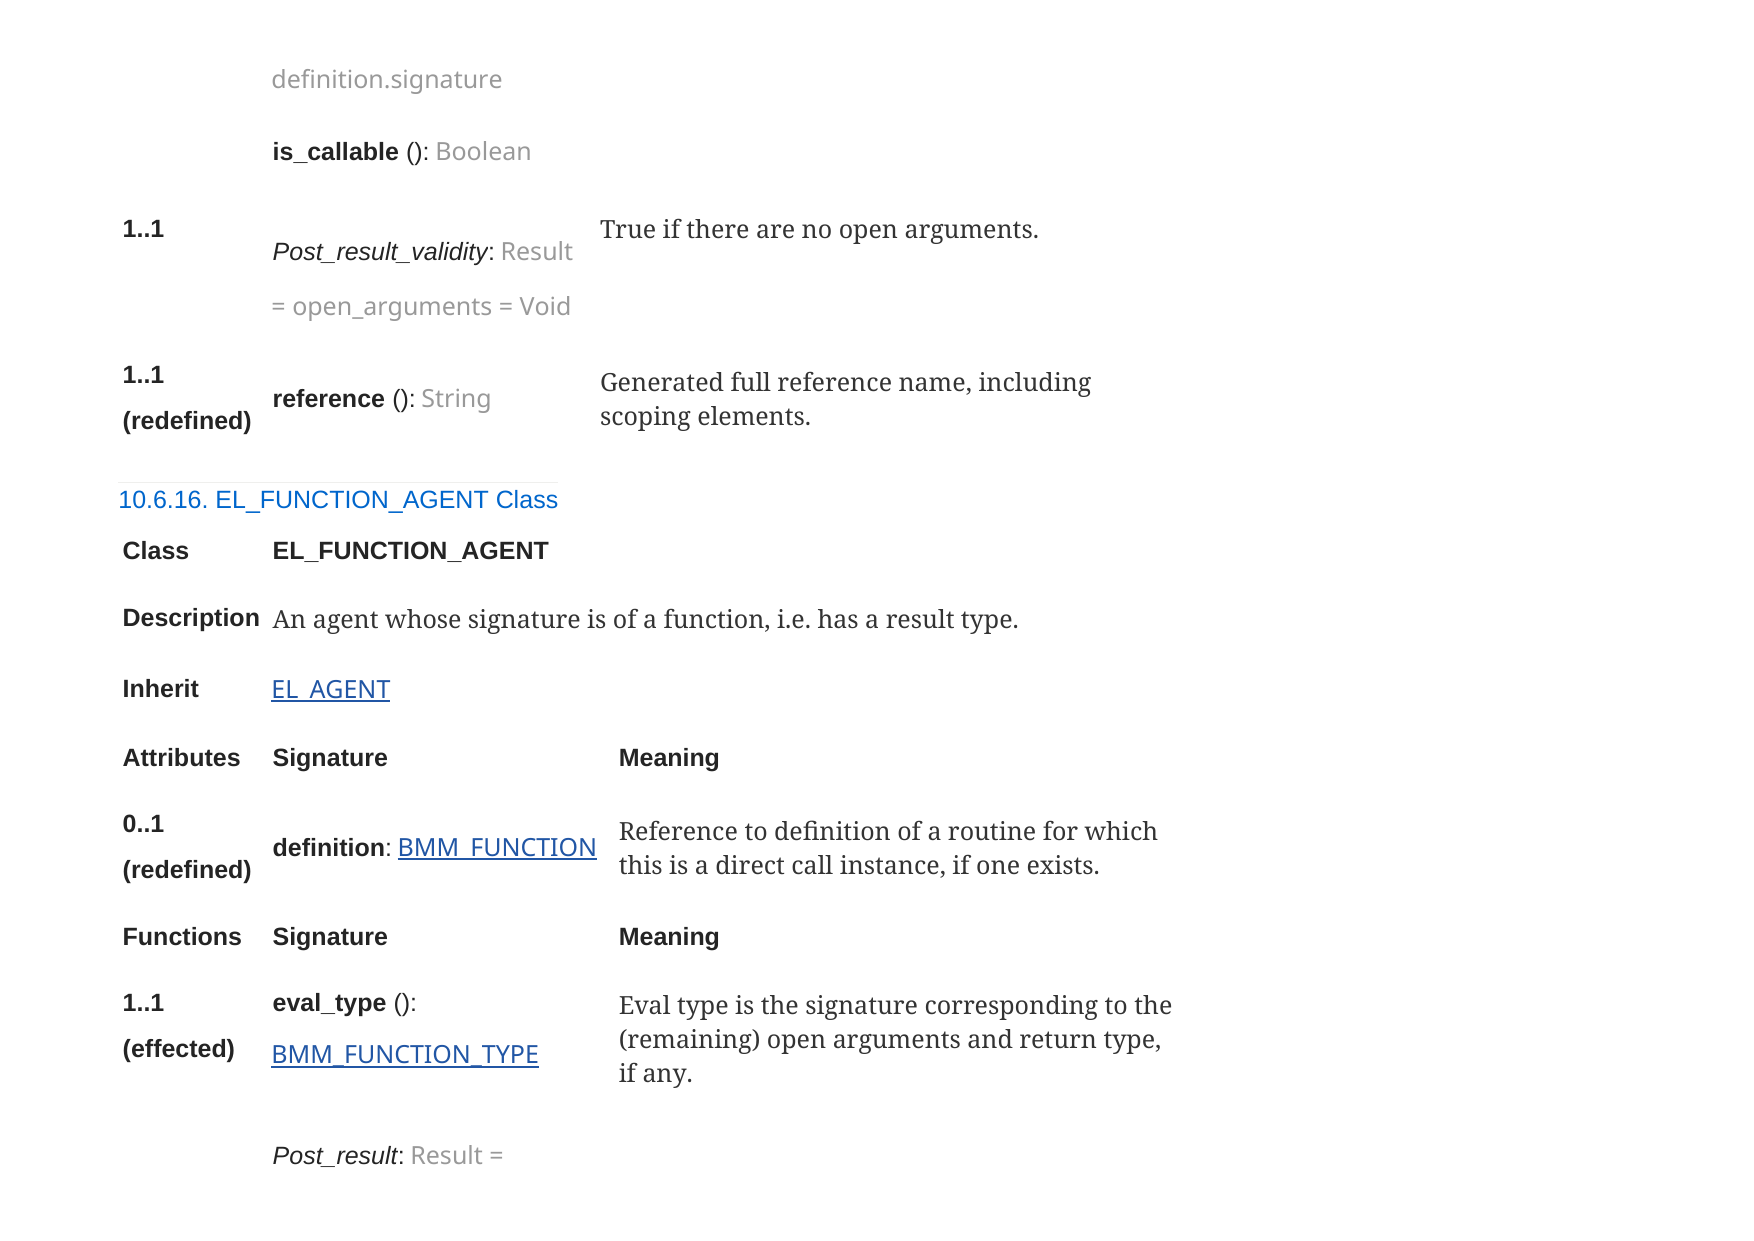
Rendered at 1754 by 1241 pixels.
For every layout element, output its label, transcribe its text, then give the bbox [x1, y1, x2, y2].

table_cell Generated full reference name, including scoping elements. [596, 357, 1181, 469]
table_cell Description [118, 599, 268, 668]
table_cell Inherit [118, 669, 268, 740]
table_cell True if there are no open arguments. [596, 131, 1181, 357]
table_header EL_FUNCTION_AGENT [268, 533, 1181, 599]
table_cell 1..1 [118, 131, 268, 357]
table_cell 1..1 (effected) [118, 59, 268, 131]
table_cell Signature [268, 740, 614, 806]
table_header Class [118, 533, 268, 599]
table_cell Functions [118, 919, 268, 985]
table_cell Eval type is the signature corresponding to the (remaining) open arguments and return type, if any. [596, 59, 1181, 131]
table_cell 0..1 (redefined) [118, 806, 268, 919]
table_cell Attributes [118, 740, 268, 806]
table_cell Reference to definition of a routine for which this is a direct call instance, if one exists. [614, 806, 1181, 919]
table_cell definition: BMM_FUNCTION [268, 806, 614, 919]
table_cell 1..1 (redefined) [118, 357, 268, 469]
table_cell 1..1 (effected) [118, 985, 268, 1174]
table_cell An agent whose signature is of a function, i.e. has a result type. [268, 599, 1181, 668]
table_cell eval_type (): BMM_ROUTINE_TYPE Post_result: Result = definition.signature [268, 59, 596, 131]
table_cell Eval type is the signature corresponding to the (remaining) open arguments and return type, if any. [614, 985, 1181, 1174]
table_cell is_callable (): Boolean Post_result_validity: Result = open_arguments = Void [268, 131, 596, 357]
table_cell eval_type (): BMM_FUNCTION_TYPE Post_result: Result = definition.signature [268, 985, 614, 1174]
table_cell Meaning [614, 919, 1181, 985]
table_cell EL_AGENT [268, 669, 1181, 740]
table_cell reference (): String [268, 357, 596, 469]
table_cell Signature [268, 919, 614, 985]
table_cell Meaning [614, 740, 1181, 806]
subtitle 10.6.16. EL_FUNCTION_AGENT Class [118, 482, 1695, 514]
